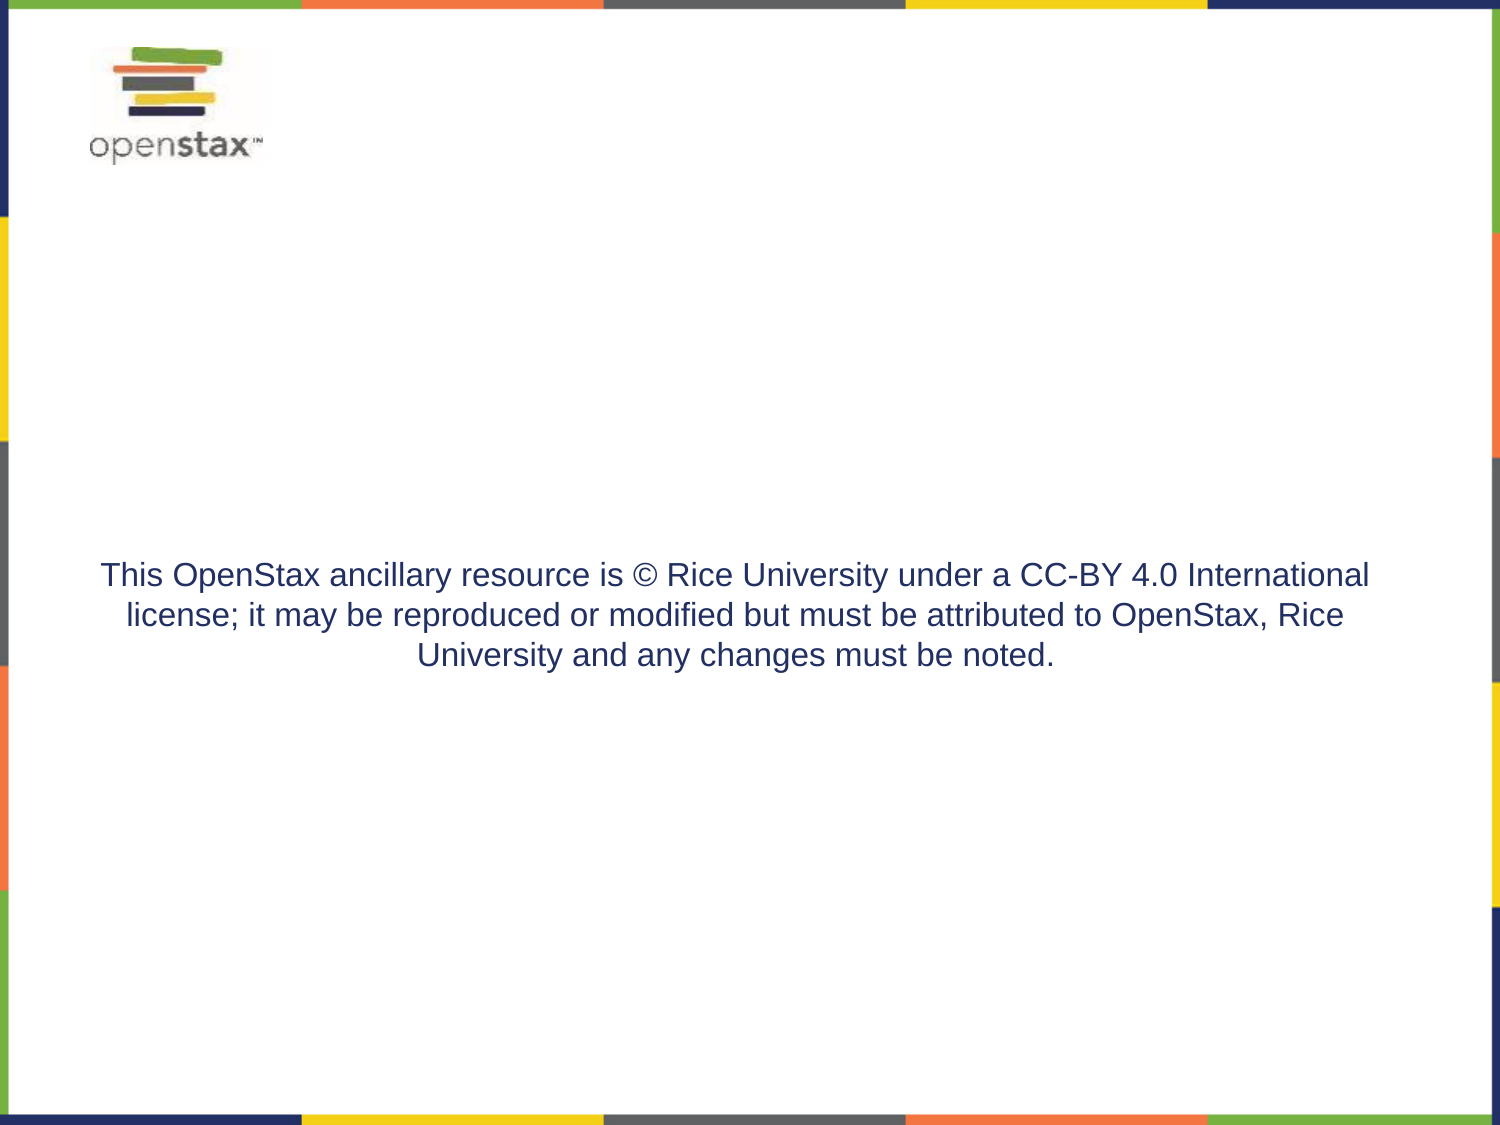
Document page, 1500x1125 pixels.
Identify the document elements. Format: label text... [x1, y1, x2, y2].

list This OpenStax ancillary resource is © Rice University under a CC-BY 4.0 International license; it may be reproduced or modified but must be attributed to OpenStax, Rice University and any changes must be noted. [75, 181, 1398, 1045]
picture [0, 0, 1500, 1125]
